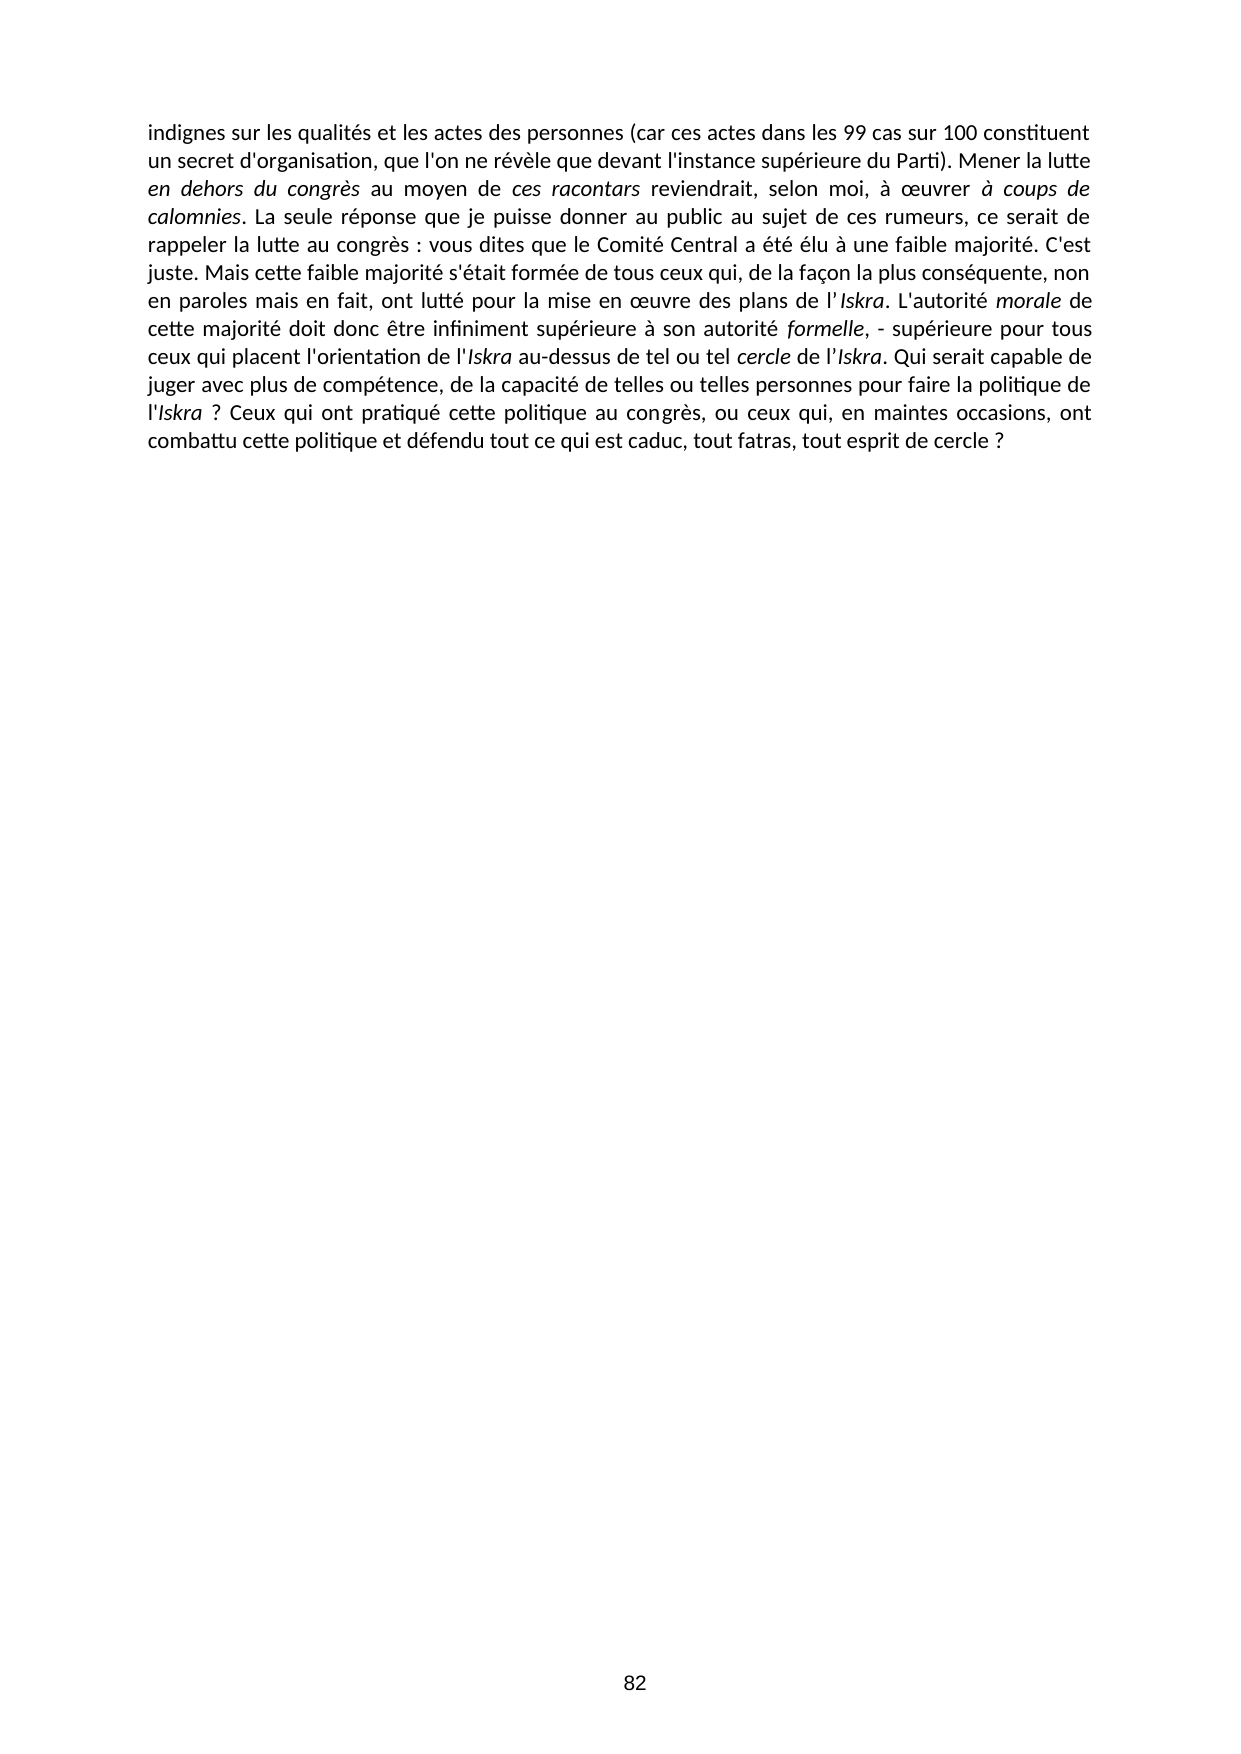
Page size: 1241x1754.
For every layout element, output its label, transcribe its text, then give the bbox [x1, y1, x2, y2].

text indignes sur les qualités et les actes des personnes (car ces actes dans les 99 cas sur 100 constituent un secret d'organisation, que l'on ne révèle que devant l'instance supérieure du Parti). Mener la lutte en dehors du congrès au moyen de ces racontars reviendrait, selon moi, à œuvrer à coups de calomnies. La seule réponse que je puisse donner au public au sujet de ces rumeurs, ce serait de rappeler la lutte au congrès : vous dites que le Comité Central a été élu à une faible majorité. C'est juste. Mais cette faible majorité s'était formée de tous ceux qui, de la façon la plus conséquente, non en paroles mais en fait, ont lutté pour la mise en œuvre des plans de l’Iskra. L'autorité morale de cette majorité doit donc être infiniment supérieure à son autorité for­melle, ‑ supérieure pour tous ceux qui placent l'orientation de l'Iskra au‑dessus de tel ou tel cercle de l’Iskra. Qui serait capable de juger avec plus de compétence, de la capacité de telles ou telles personnes pour faire la politique de l'Iskra ? Ceux qui ont pratiqué cette politique au con­grès, ou ceux qui, en maintes occasions, ont combattu cette politique et défendu tout ce qui est caduc, tout fatras, tout esprit de cercle ? [148, 118, 1093, 454]
